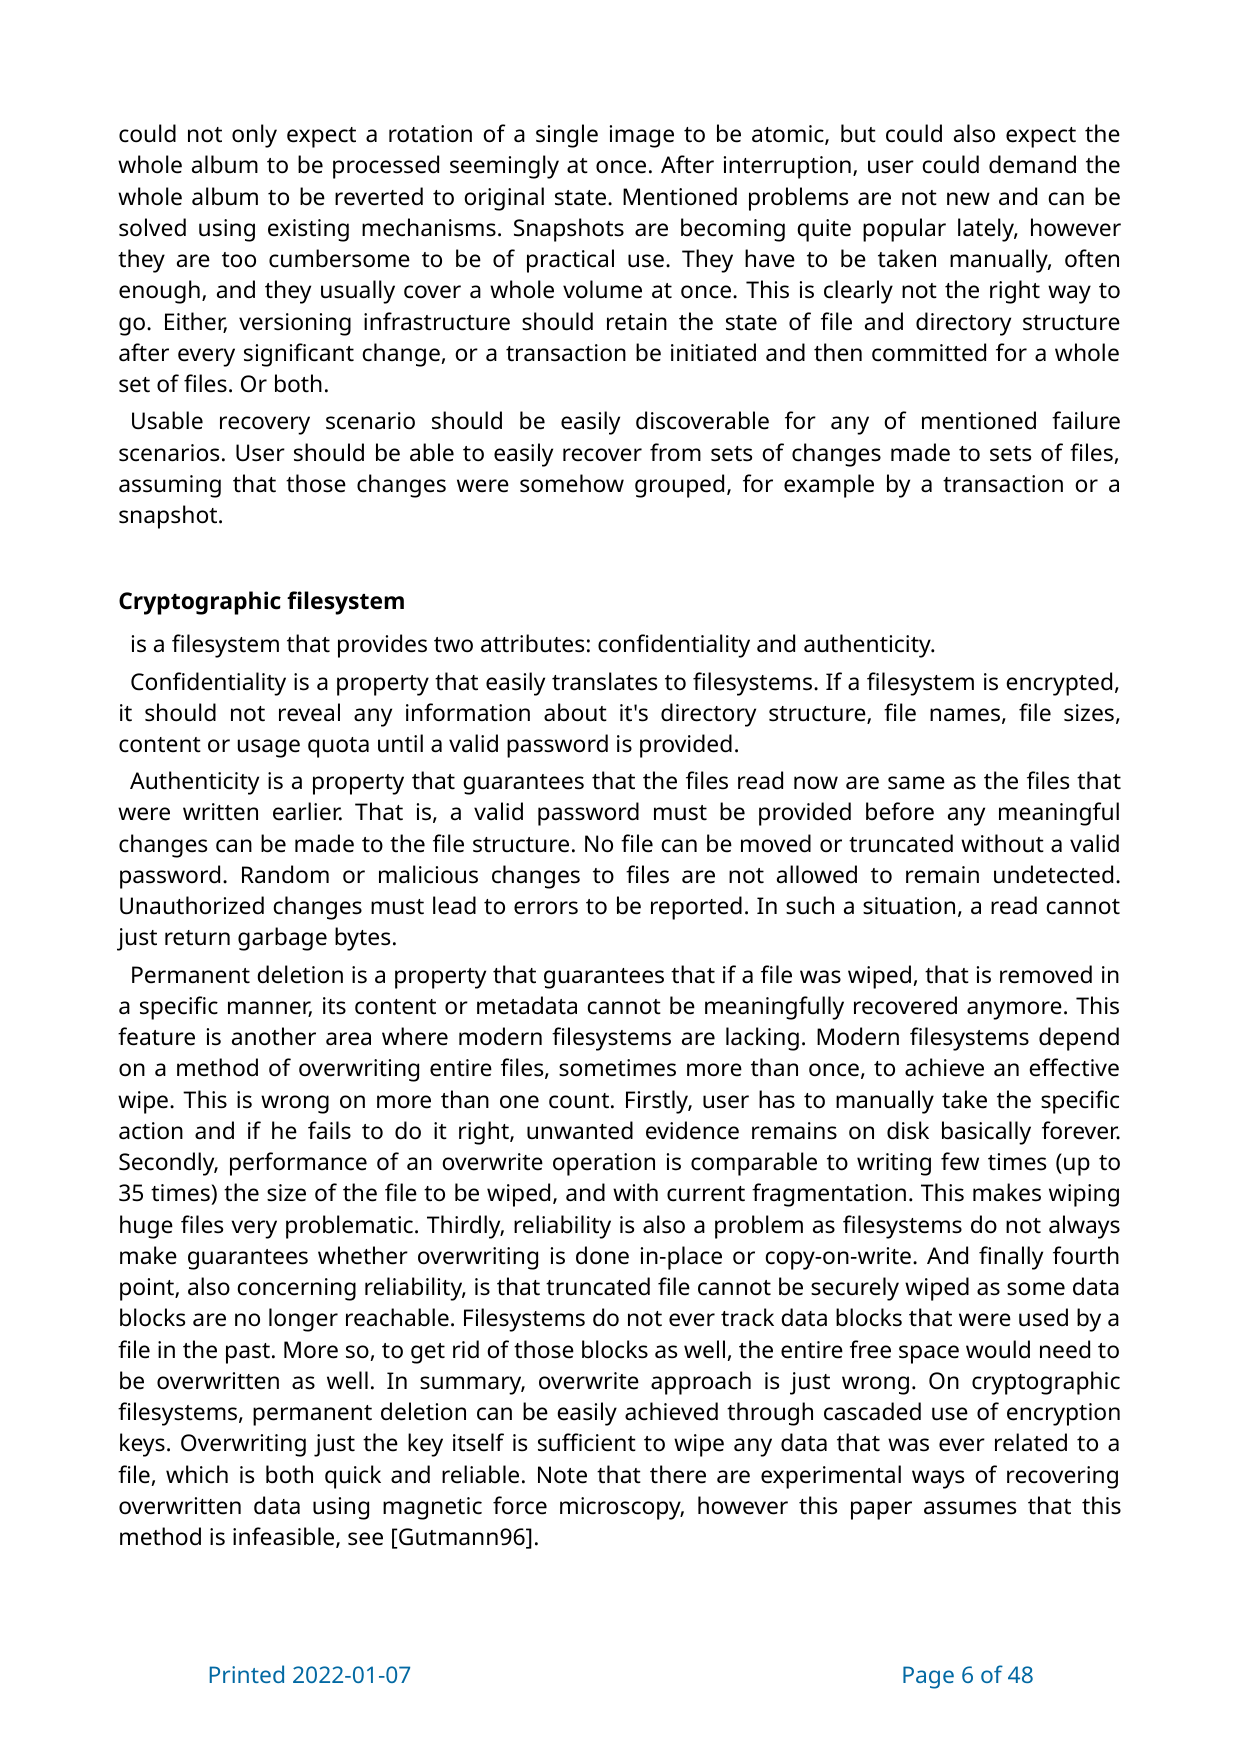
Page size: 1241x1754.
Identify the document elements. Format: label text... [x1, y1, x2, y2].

text is a filesystem that provides two attributes: confidentiality and authenticity. [118, 628, 1122, 659]
text Authenticity is a property that guarantees that the files read now are same as the files that were written earlier. That is, a valid password must be provided before any meaningful changes can be made to the file structure. No file can be moved or truncated without a valid password. Random or malicious changes to files are not allowed to remain undetected. Unauthorized changes must lead to errors to be reported. In such a situation, a read cannot just return garbage bytes. [118, 765, 1122, 953]
text Confidentiality is a property that easily translates to filesystems. If a filesystem is encrypted, it should not reveal any information about it's directory structure, file names, file sizes, content or usage quota until a valid password is provided. [118, 665, 1122, 759]
text Usable recovery scenario should be easily discoverable for any of mentioned failure scenarios. User should be able to easily recover from sets of changes made to sets of files, assuming that those changes were somehow grouped, for example by a transaction or a snapshot. [118, 405, 1122, 530]
subtitle Cryptographic filesystem [118, 585, 1122, 616]
text Permanent deletion is a property that guarantees that if a file was wiped, that is removed in a specific manner, its content or metadata cannot be meaningfully recovered anymore. This feature is another area where modern filesystems are lacking. Modern filesystems depend on a method of overwriting entire files, sometimes more than once, to achieve an effective wipe. This is wrong on more than one count. Firstly, user has to manually take the specific action and if he fails to do it right, unwanted evidence remains on disk basically forever. Secondly, performance of an overwrite operation is comparable to writing few times (up to 35 times) the size of the file to be wiped, and with current fragmentation. This makes wiping huge files very problematic. Thirdly, reliability is also a problem as filesystems do not always make guarantees whether overwriting is done in-place or copy-on-write. And finally fourth point, also concerning reliability, is that truncated file cannot be securely wiped as some data blocks are no longer reachable. Filesystems do not ever track data blocks that were used by a file in the past. More so, to get rid of those blocks as well, the entire free space would need to be overwritten as well. In summary, overwrite approach is just wrong. On cryptographic filesystems, permanent deletion can be easily achieved through cascaded use of encryption keys. Overwriting just the key itself is sufficient to wipe any data that was ever related to a file, which is both quick and reliable. Note that there are experimental ways of recovering overwritten data using magnetic force microscopy, however this paper assumes that this method is infeasible, see [Gutmann96]. [118, 958, 1122, 1552]
text could not only expect a rotation of a single image to be atomic, but could also expect the whole album to be processed seemingly at once. After interruption, user could demand the whole album to be reverted to original state. Mentioned problems are not new and can be solved using existing mechanisms. Snapshots are becoming quite popular lately, however they are too cumbersome to be of practical use. They have to be taken manually, often enough, and they usually cover a whole volume at once. This is clearly not the right way to go. Either, versioning infrastructure should retain the state of file and directory structure after every significant change, or a transaction be initiated and then committed for a whole set of files. Or both. [118, 118, 1122, 399]
